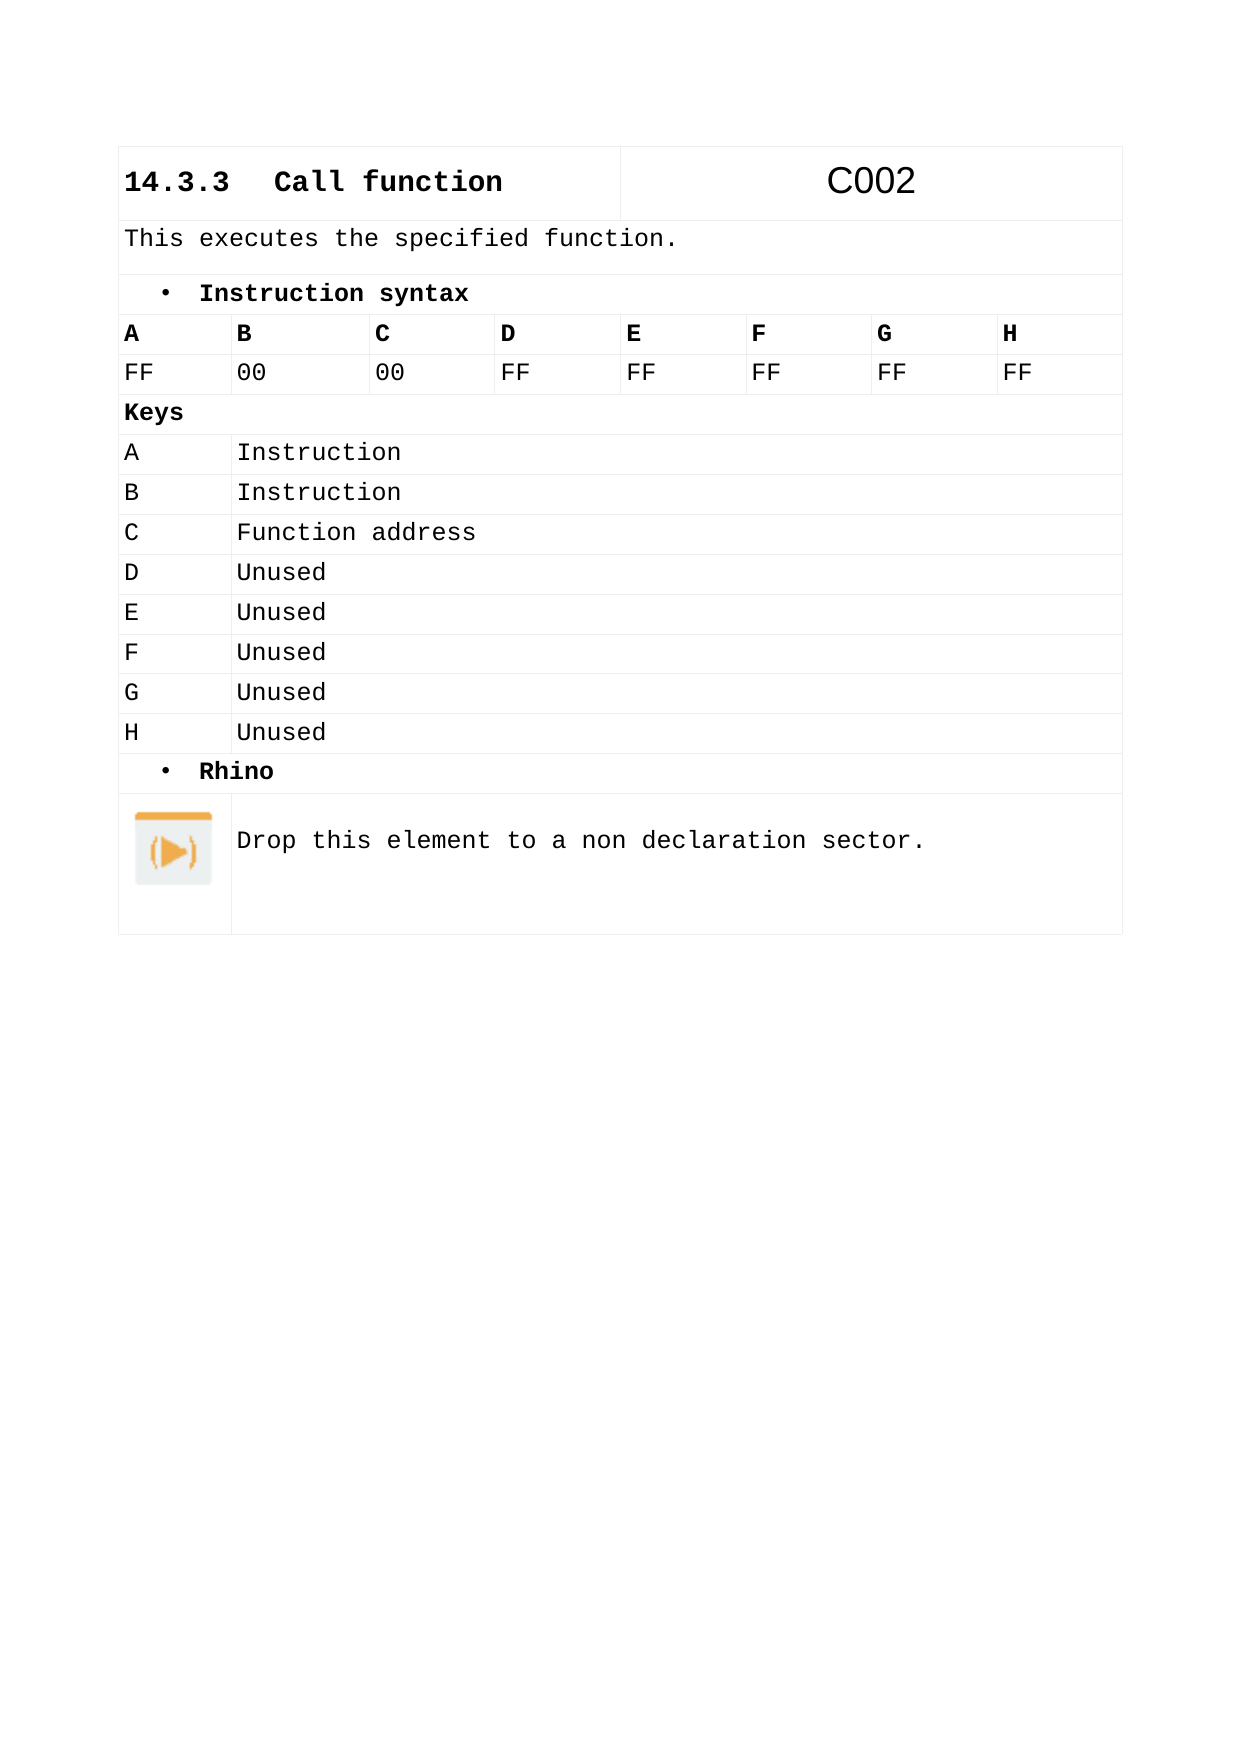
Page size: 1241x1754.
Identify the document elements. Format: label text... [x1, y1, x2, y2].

table_cell FF [747, 355, 871, 394]
table_cell B [232, 315, 369, 354]
table_header C002 [621, 147, 1122, 220]
table_cell Instruction [232, 435, 1122, 474]
table_cell C [119, 515, 231, 554]
table_cell This executes the specified function. [119, 221, 1122, 274]
table_cell D [119, 555, 231, 593]
table_cell Unused [232, 674, 1122, 713]
table_cell F [119, 635, 231, 673]
table_cell G [119, 674, 231, 713]
table_cell FF [119, 355, 231, 394]
table_cell E [621, 315, 746, 354]
picture [123, 798, 225, 900]
table_cell H [998, 315, 1122, 354]
table_cell FF [872, 355, 997, 394]
table_cell F [747, 315, 871, 354]
table_cell A [119, 315, 231, 354]
table_cell Keys [119, 395, 1122, 434]
table_cell Unused [232, 714, 1122, 753]
table_cell [119, 794, 231, 934]
table_cell H [119, 714, 231, 753]
table_cell Unused [232, 635, 1122, 673]
table_cell Instruction [232, 475, 1122, 514]
table_cell FF [621, 355, 746, 394]
table_cell 00 [232, 355, 369, 394]
table_cell FF [495, 355, 620, 394]
table_cell Unused [232, 595, 1122, 633]
table_cell C [370, 315, 494, 354]
table_cell E [119, 595, 231, 633]
table_cell 00 [370, 355, 494, 394]
table_cell Instruction syntax [119, 275, 1122, 314]
table_cell B [119, 475, 231, 514]
table_cell Function address [232, 515, 1122, 554]
table_cell G [872, 315, 997, 354]
table_cell Rhino [119, 754, 1122, 793]
table_cell Drop this element to a non declaration sector. [232, 794, 1122, 934]
table_cell D [495, 315, 620, 354]
table_cell A [119, 435, 231, 474]
table_cell Unused [232, 555, 1122, 593]
table_cell FF [998, 355, 1122, 394]
table_header Call function [119, 147, 620, 220]
